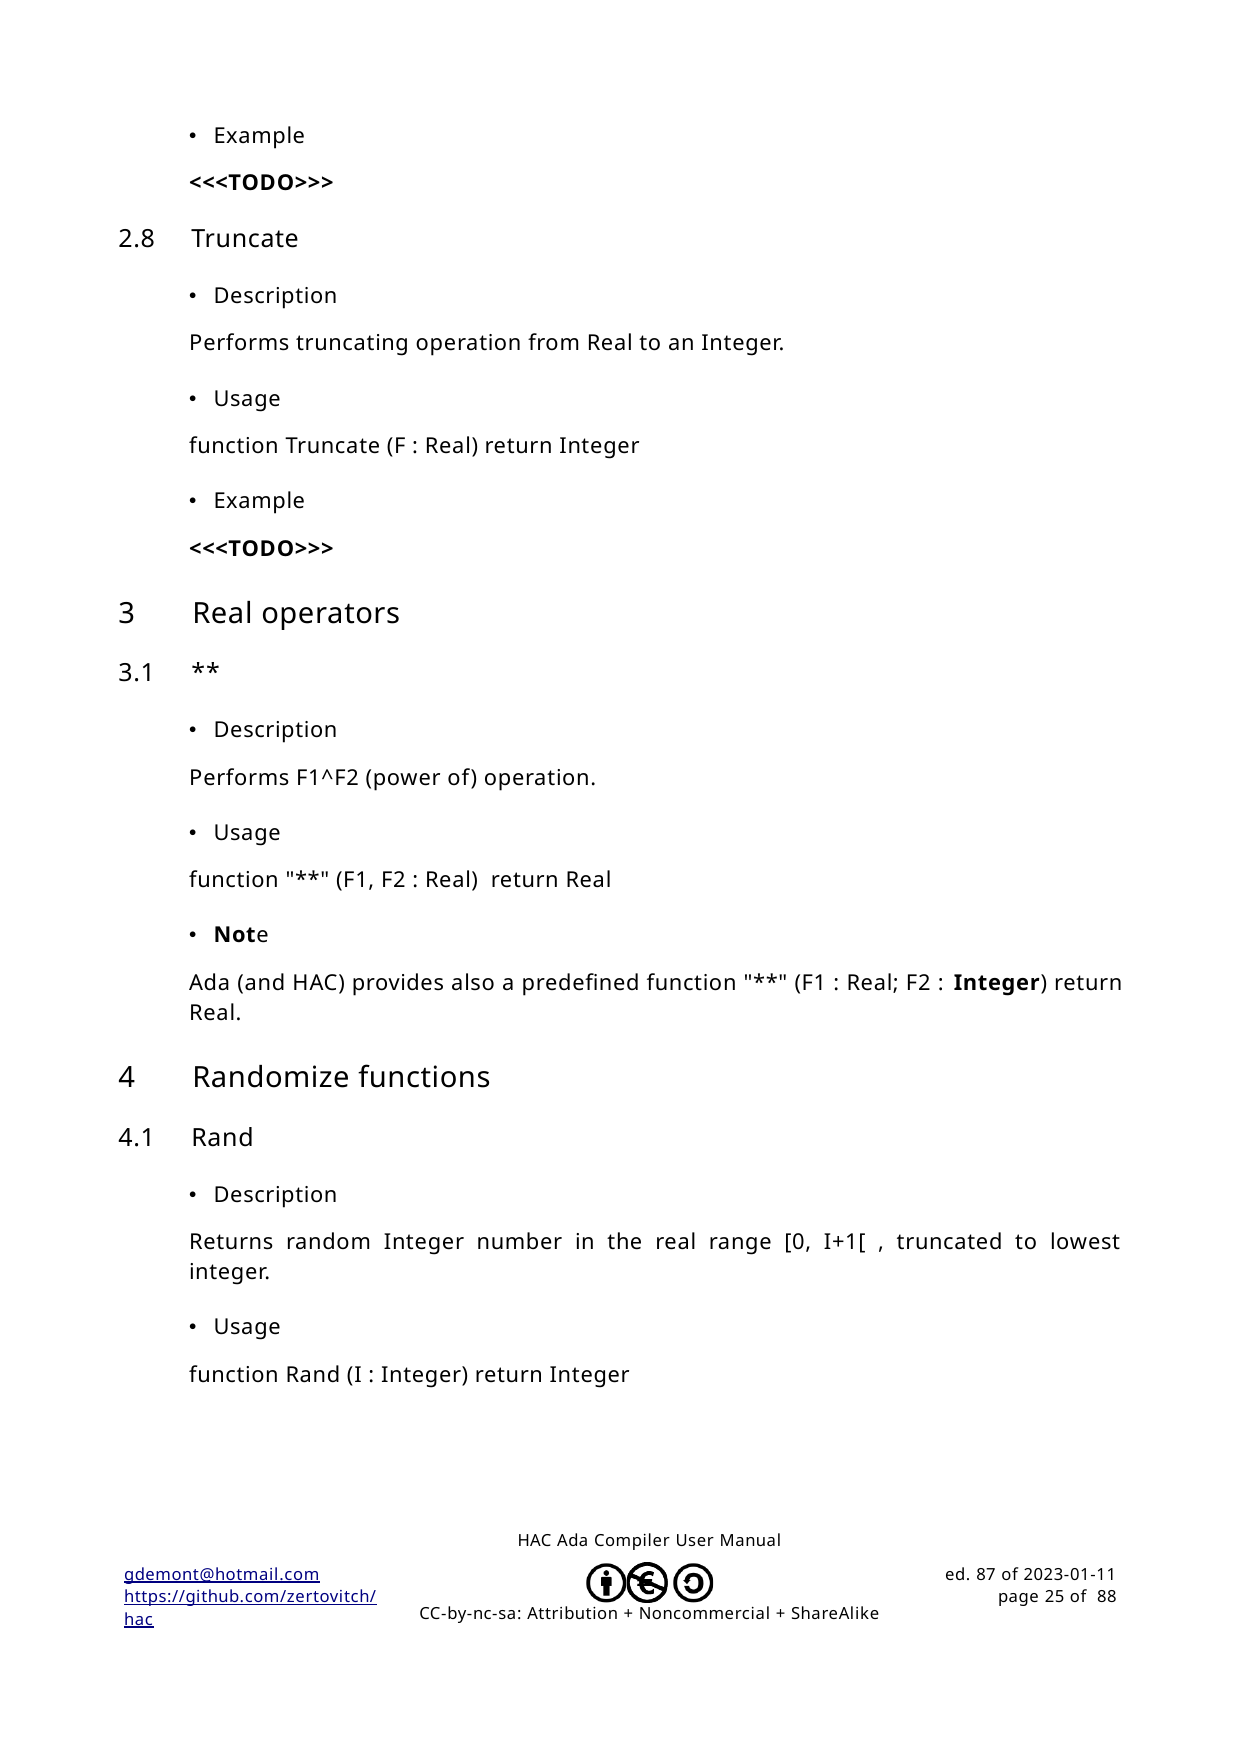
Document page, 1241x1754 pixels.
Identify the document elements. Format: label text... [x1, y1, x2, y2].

picture [585, 1562, 668, 1603]
subtitle Usage [189, 815, 1122, 847]
subtitle Truncate [118, 221, 1122, 255]
text Performs truncating operation from Real to an Integer. [189, 327, 1122, 357]
subtitle Rand [118, 1119, 1122, 1153]
text Ada (and HAC) provides also a predefined function "**" (F1 : Real; F2 : Integer) return Real. [189, 967, 1122, 1027]
text Performs F1^F2 (power of) operation. [189, 762, 1122, 792]
subtitle Usage [189, 1310, 1122, 1341]
subtitle Description [189, 1177, 1122, 1208]
text function "**" (F1, F2 : Real) return Real [189, 864, 1122, 894]
subtitle Example [189, 483, 1122, 515]
subtitle Note [189, 918, 1122, 949]
text <<<TODO>>> [189, 167, 1122, 197]
text Returns random Integer number in the real range [0, I+1[ , truncated to lowest integer. [189, 1226, 1122, 1286]
subtitle Example [189, 118, 1122, 149]
picture [672, 1562, 714, 1603]
subtitle Usage [189, 381, 1122, 412]
subtitle Real operators [118, 592, 1122, 631]
text <<<TODO>>> [189, 532, 1122, 562]
subtitle Description [189, 278, 1122, 309]
text function Rand (I : Integer) return Integer [189, 1359, 1122, 1389]
subtitle Description [189, 713, 1122, 744]
text function Truncate (F : Real) return Integer [189, 430, 1122, 460]
subtitle ** [118, 655, 1122, 689]
subtitle Randomize functions [118, 1056, 1122, 1096]
